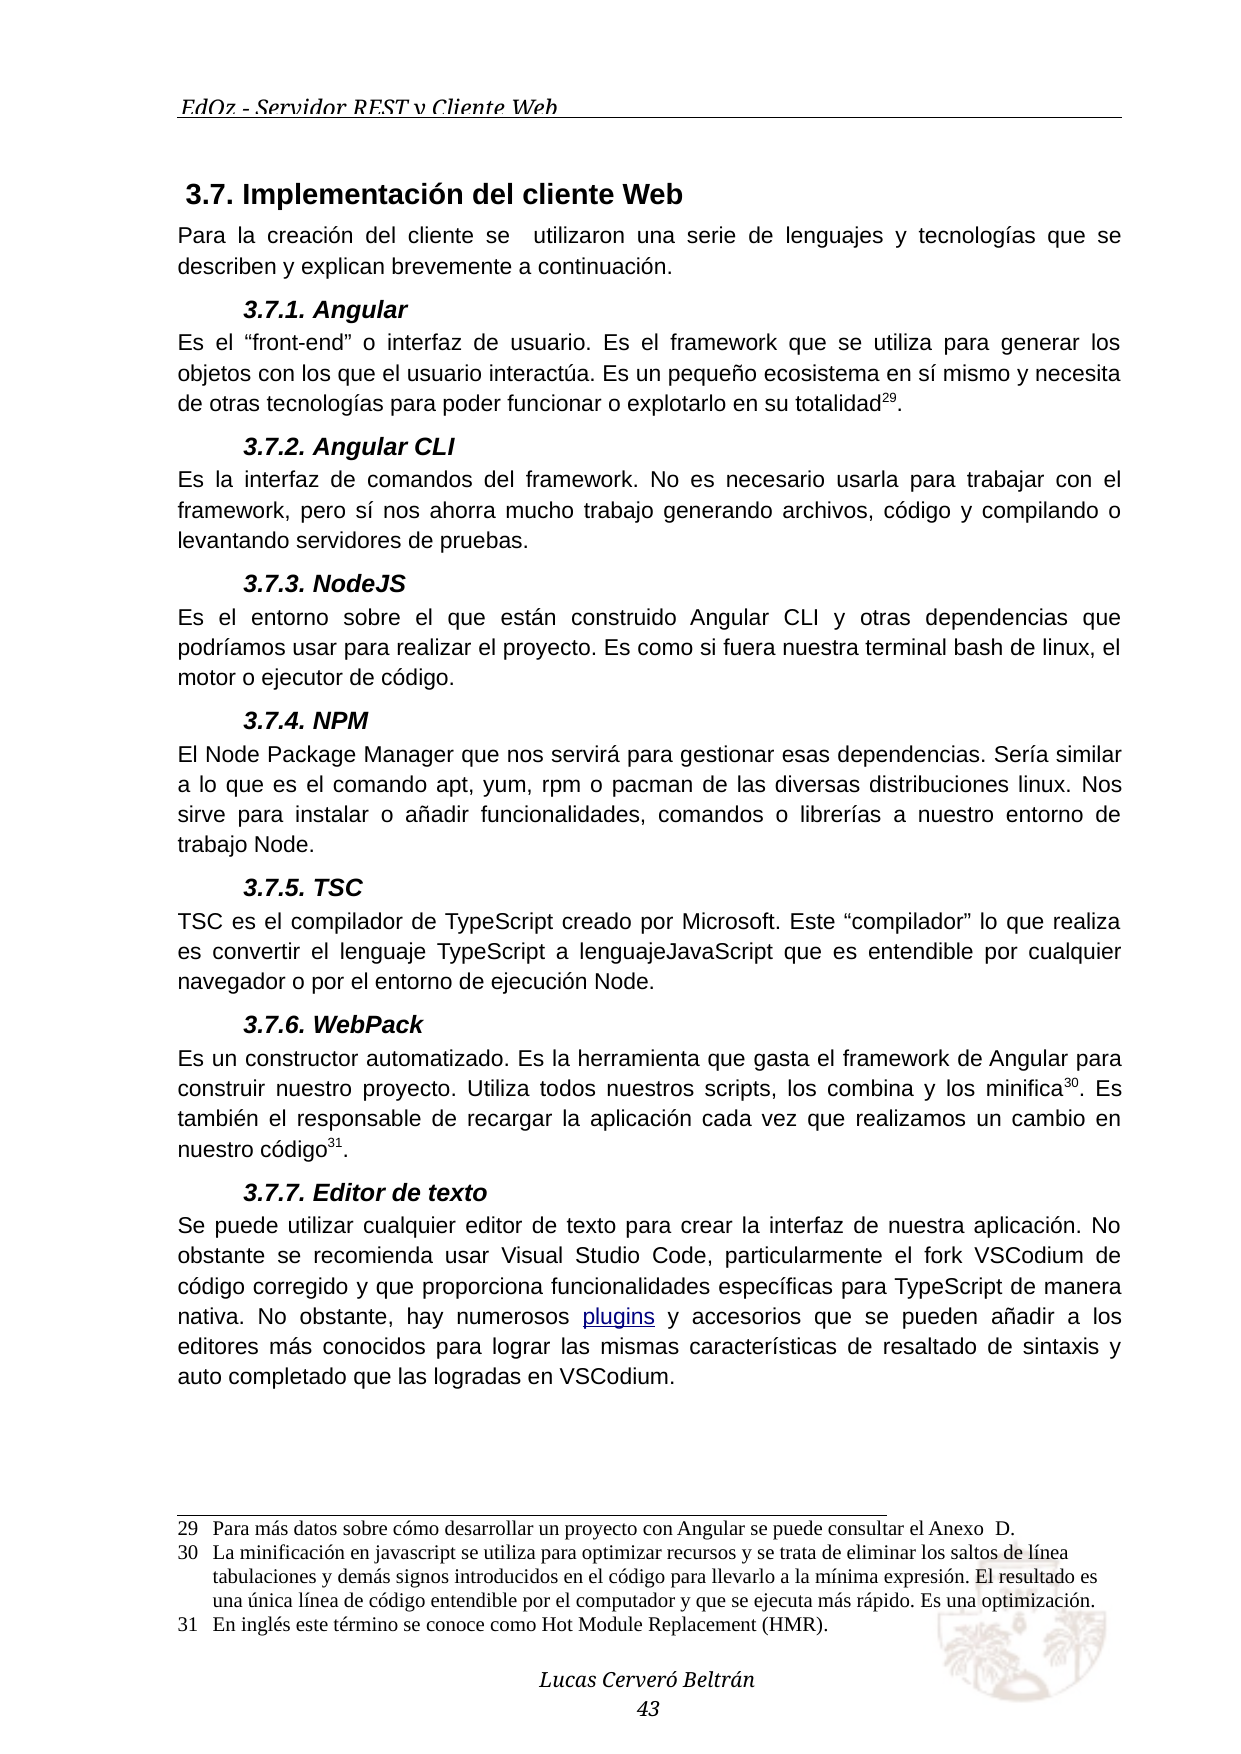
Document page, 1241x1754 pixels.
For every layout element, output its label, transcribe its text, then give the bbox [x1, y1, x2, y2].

list Editor de texto [177, 1177, 1122, 1206]
list El Node Package Manager que nos servirá para gestionar esas dependencias. Sería similar a lo que es el comando apt, yum, rpm o pacman de las diversas distribuciones linux. Nos sirve para instalar o añadir funcionalidades, comandos o librerías a nuestro entorno de trabajo Node. [177, 741, 1122, 857]
list Es un constructor automatizado. Es la herramienta que gasta el framework de Angular para construir nuestro proyecto. Utiliza todos nuestros scripts, los combina y los minifica. Es también el responsable de recargar la aplicación cada vez que realizamos un cambio en nuestro código. [177, 1045, 1122, 1162]
list La minificación en javascript se utiliza para optimizar recursos y se trata de eliminar los saltos de línea tabulaciones y demás signos introducidos en el código para llevarlo a la mínima expresión. El resultado es una única línea de código entendible por el computador y que se ejecuta más rápido. Es una optimización. [177, 1540, 1122, 1612]
list TSC es el compilador de TypeScript creado por Microsoft. Este “compilador” lo que realiza es convertir el lenguaje TypeScript a lenguajeJavaScript que es entendible por cualquier navegador o por el entorno de ejecución Node. [177, 908, 1122, 994]
list Angular [177, 294, 1122, 323]
list NodeJS [177, 569, 1122, 597]
list En inglés este término se conoce como Hot Module Replacement (HMR). [177, 1612, 1122, 1636]
list Implementación del cliente Web [177, 177, 1122, 211]
list Para más datos sobre cómo desarrollar un proyecto con Angular se puede consultar el Anexo D. [177, 1516, 1122, 1540]
list Es el entorno sobre el que están construido Angular CLI y otras dependencias que podríamos usar para realizar el proyecto. Es como si fuera nuestra terminal bash de linux, el motor o ejecutor de código. [177, 603, 1122, 690]
list Es el “front-end” o interfaz de usuario. Es el framework que se utiliza para generar los objetos con los que el usuario interactúa. Es un pequeño ecosistema en sí mismo y necesita de otras tecnologías para poder funcionar o explotarlo en su totalidad. [177, 329, 1122, 416]
list Para la creación del cliente se utilizaron una serie de lenguajes y tecnologías que se describen y explican brevemente a continuación. [177, 222, 1122, 279]
list TSC [177, 873, 1122, 902]
list Se puede utilizar cualquier editor de texto para crear la interfaz de nuestra aplicación. No obstante se recomienda usar Visual Studio Code, particularmente el fork VSCodium de código corregido y que proporciona funcionalidades específicas para TypeScript de manera nativa. No obstante, hay numerosos plugins y accesorios que se pueden añadir a los editores más conocidos para lograr las mismas características de resaltado de sintaxis y auto completado que las logradas en VSCodium. [177, 1212, 1122, 1389]
list Angular CLI [177, 432, 1122, 460]
list Es la interfaz de comandos del framework. No es necesario usarla para trabajar con el framework, pero sí nos ahorra mucho trabajo generando archivos, código y compilando o levantando servidores de pruebas. [177, 466, 1122, 553]
list WebPack [177, 1010, 1122, 1039]
list NPM [177, 706, 1122, 734]
